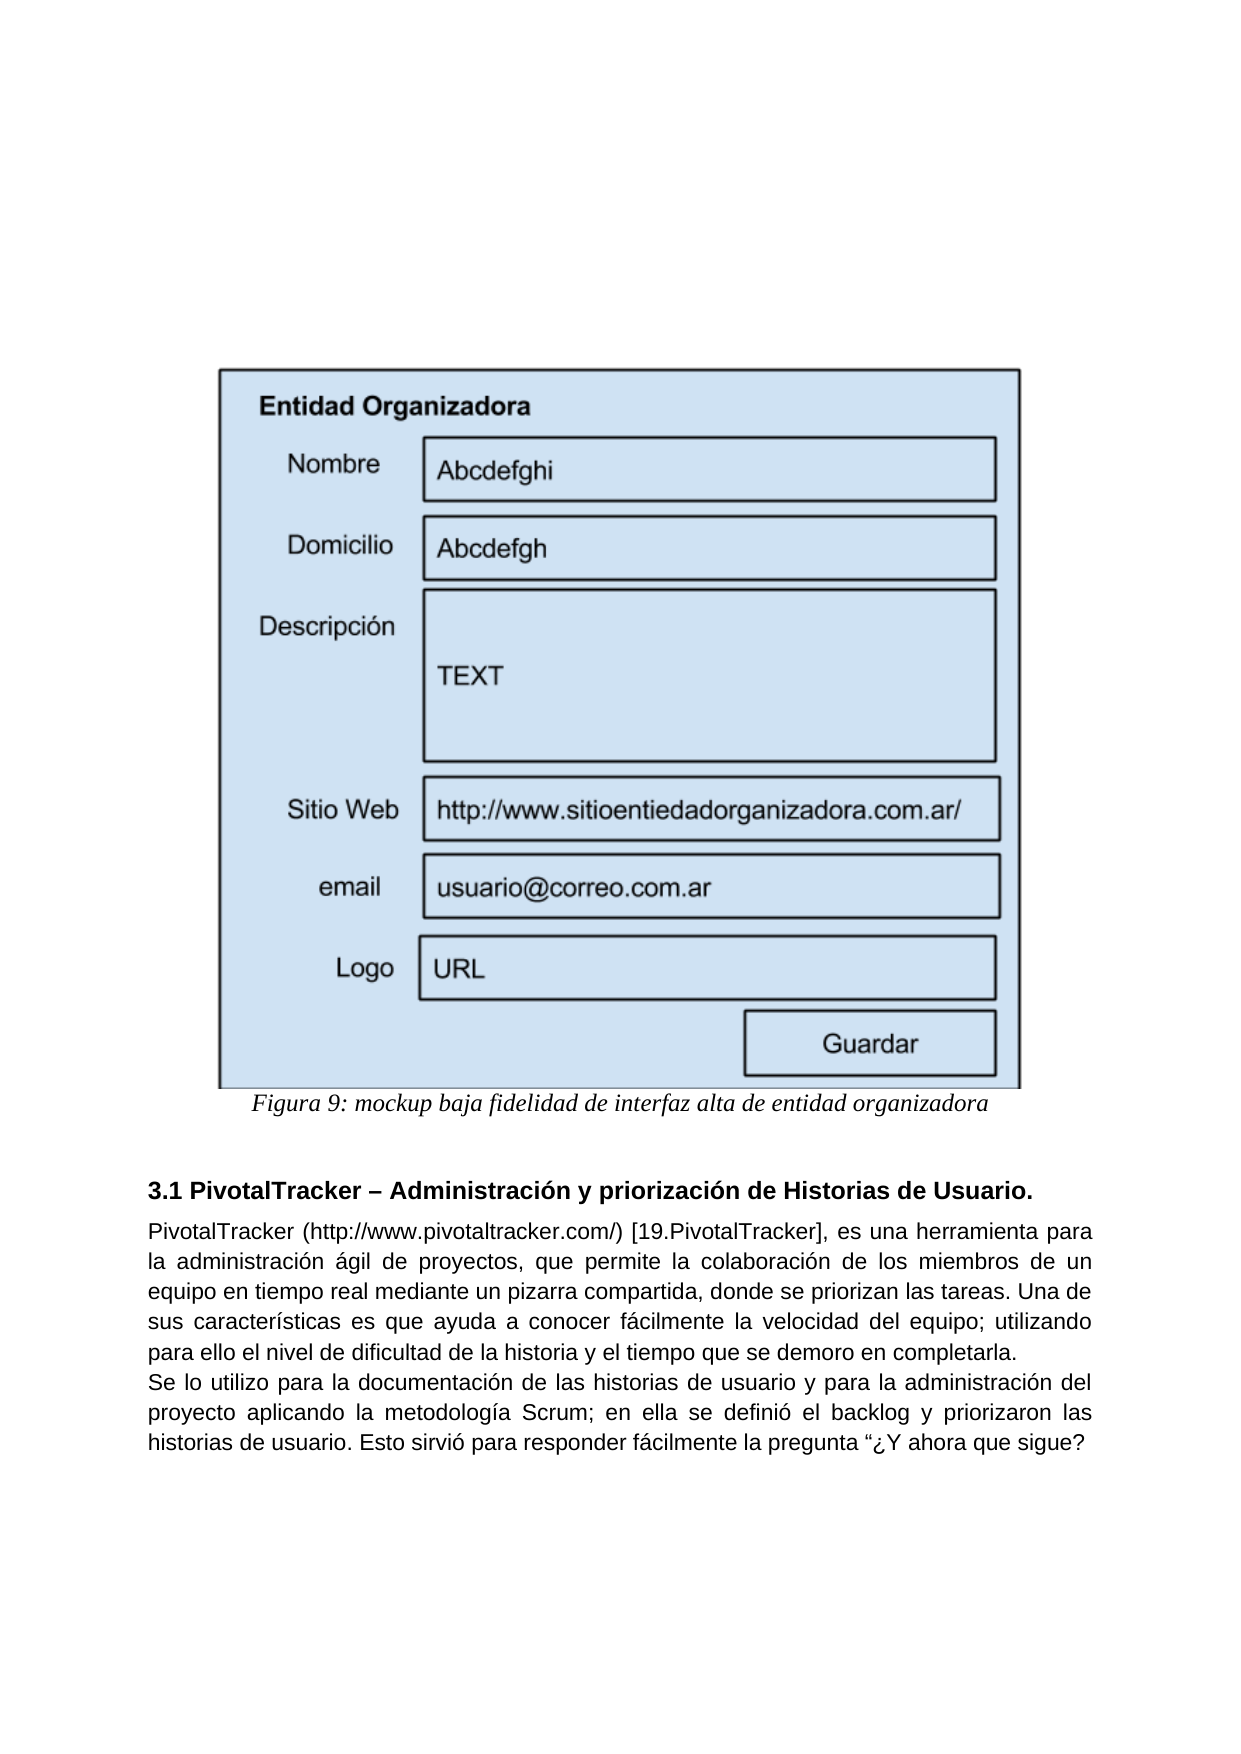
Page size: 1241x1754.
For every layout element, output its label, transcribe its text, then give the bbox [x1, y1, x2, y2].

text PivotalTracker (http://www.pivotaltracker.com/) [19.PivotalTracker], es una herramienta para la administración ágil de proyectos, que permite la colaboración de los miembros de un equipo en tiempo real mediante un pizarra compartida, donde se priorizan las tareas. Una de sus características es que ayuda a conocer fácilmente la velocidad del equipo; utilizando para ello el nivel de dificultad de la historia y el tiempo que se demoro en completarla. [148, 1218, 1093, 1365]
picture [173, 320, 1067, 1089]
text Figura 9: mockup baja fidelidad de interfaz alta de entidad organizadora [174, 1089, 1067, 1117]
subtitle 3.1 PivotalTracker – Administración y priorización de Historias de Usuario. [148, 1176, 1093, 1205]
text Se lo utilizo para la documentación de las historias de usuario y para la administración del proyecto aplicando la metodología Scrum; en ella se definió el backlog y priorizaron las historias de usuario. Esto sirvió para responder fácilmente la pregunta “¿Y ahora que sigue? [148, 1369, 1093, 1455]
